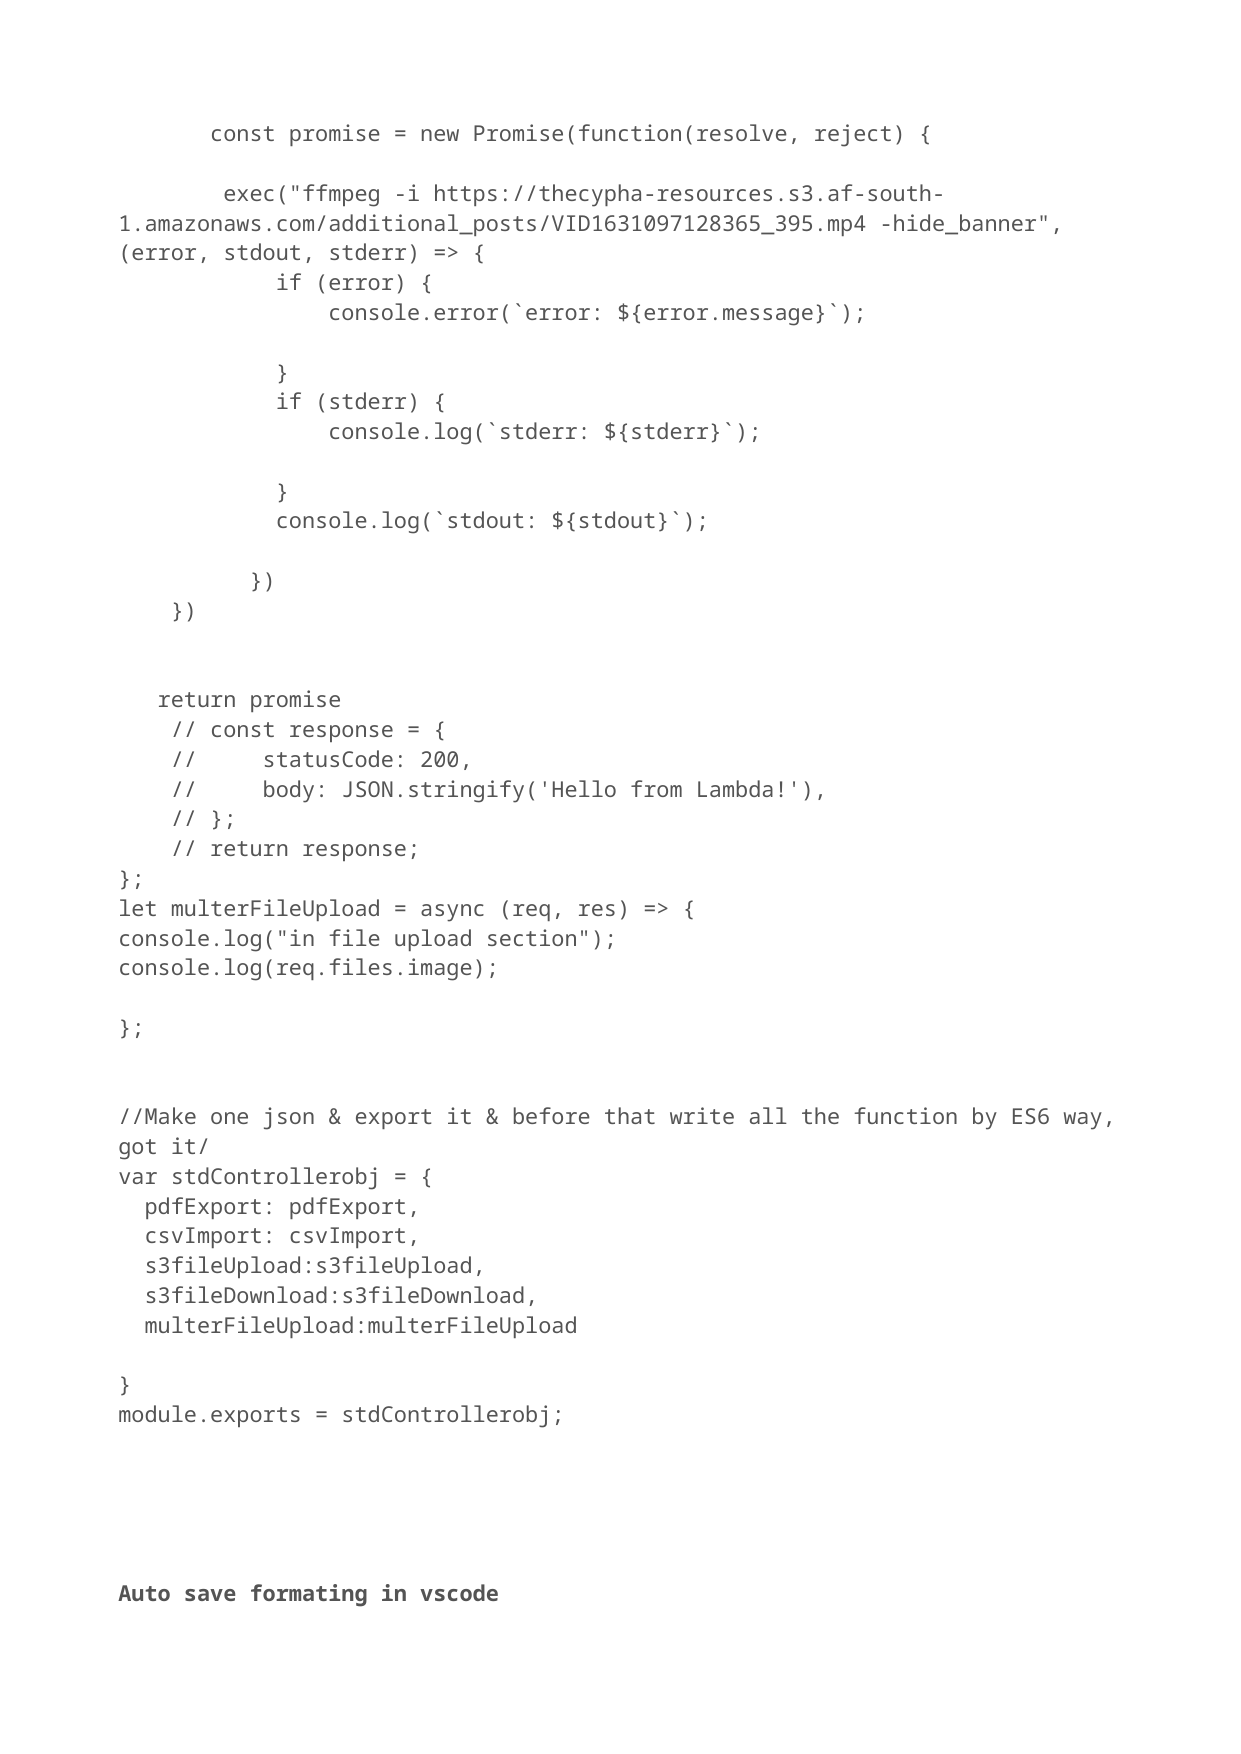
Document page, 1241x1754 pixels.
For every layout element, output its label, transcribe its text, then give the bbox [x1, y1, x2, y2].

text var stdControllerobj = { [118, 1161, 1122, 1191]
text // body: JSON.stringify('Hello from Lambda!'), [118, 773, 1122, 803]
text } [118, 356, 1122, 386]
text console.error(`error: ${error.message}`); [118, 297, 1122, 327]
text s3fileUpload:s3fileUpload, [118, 1250, 1122, 1280]
text multerFileUpload:multerFileUpload [118, 1310, 1122, 1339]
text // return response; [118, 833, 1122, 863]
text s3fileDownload:s3fileDownload, [118, 1280, 1122, 1310]
text } [118, 476, 1122, 505]
text const promise = new Promise(function(resolve, reject) { [118, 118, 1122, 148]
text console.log(`stderr: ${stderr}`); [118, 416, 1122, 446]
text // }; [118, 803, 1122, 833]
text }; [118, 1012, 1122, 1042]
text if (error) { [118, 267, 1122, 297]
text exec("ffmpeg -i https://thecypha-resources.s3.af-south-1.amazonaws.com/additional_posts/VID1631097128365_395.mp4 -hide_banner", (error, stdout, stderr) => { [118, 178, 1122, 267]
text return promise [118, 684, 1122, 714]
text if (stderr) { [118, 386, 1122, 416]
text csvImport: csvImport, [118, 1220, 1122, 1250]
text // const response = { [118, 714, 1122, 744]
text Auto save formating in vscode [118, 1578, 1122, 1608]
text console.log("in file upload section"); [118, 922, 1122, 952]
text module.exports = stdControllerobj; [118, 1399, 1122, 1429]
text pdfExport: pdfExport, [118, 1191, 1122, 1220]
text } [118, 1369, 1122, 1399]
text //Make one json & export it & before that write all the function by ES6 way, got it/ [118, 1101, 1122, 1161]
text console.log(`stdout: ${stdout}`); [118, 505, 1122, 535]
text }) [118, 565, 1122, 595]
text // statusCode: 200, [118, 744, 1122, 773]
text console.log(req.files.image); [118, 952, 1122, 982]
text let multerFileUpload = async (req, res) => { [118, 893, 1122, 922]
text }) [118, 595, 1122, 624]
text }; [118, 863, 1122, 893]
